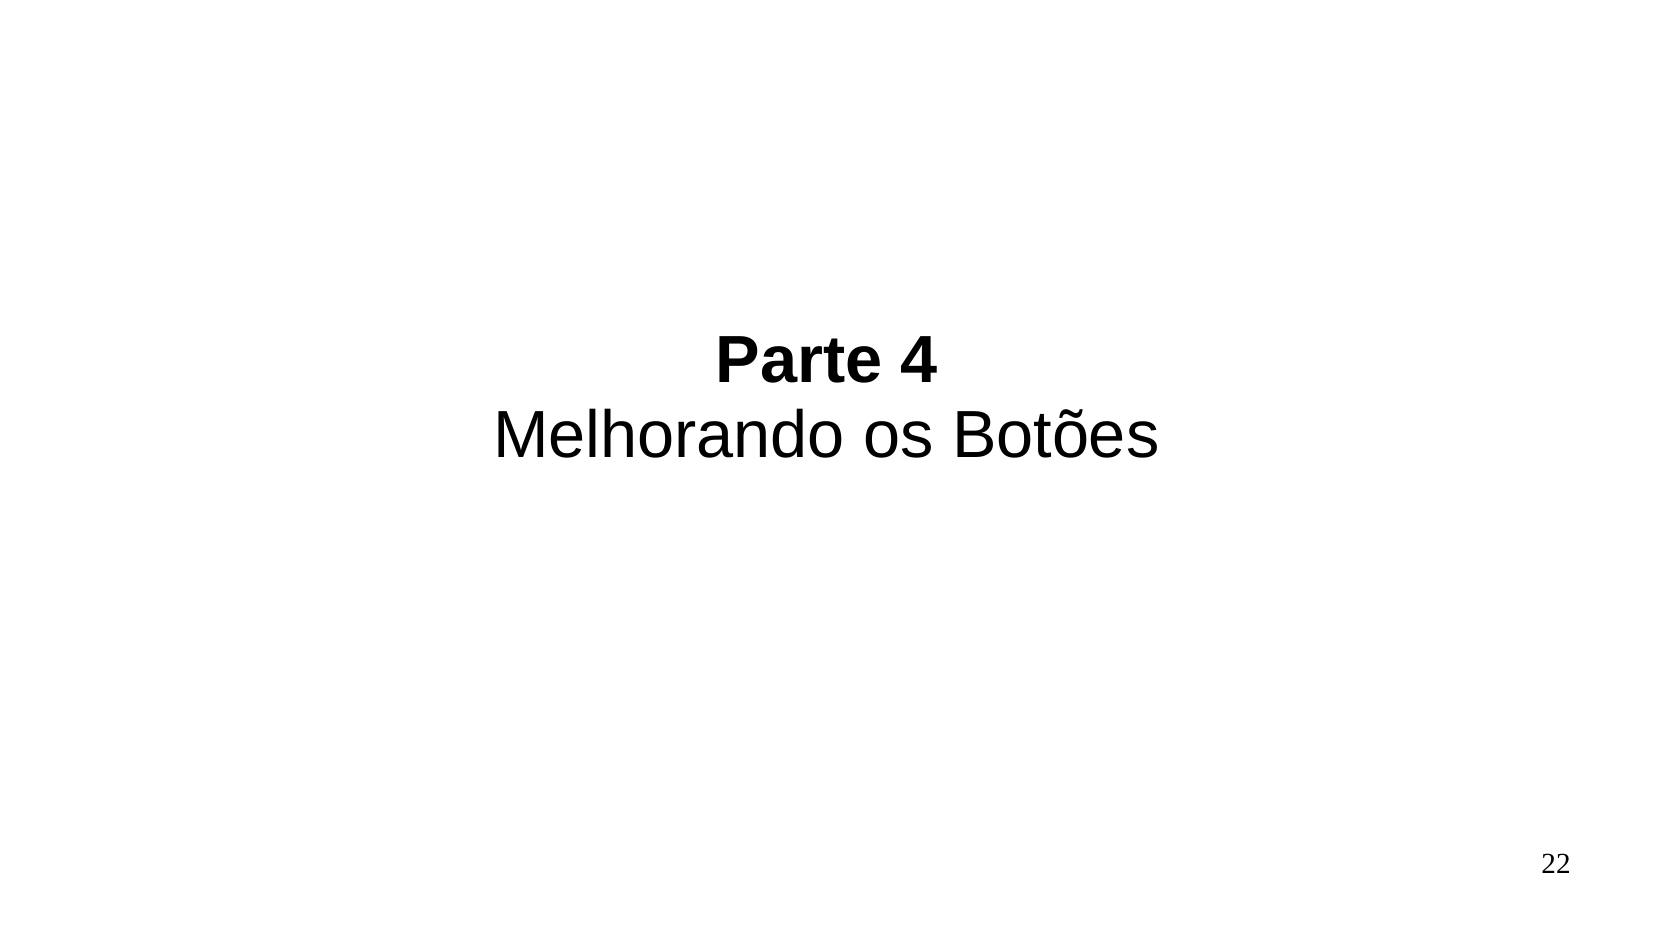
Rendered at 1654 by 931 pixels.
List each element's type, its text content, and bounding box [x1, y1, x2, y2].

subtitle Parte 4 Melhorando os Botões [82, 37, 1571, 757]
